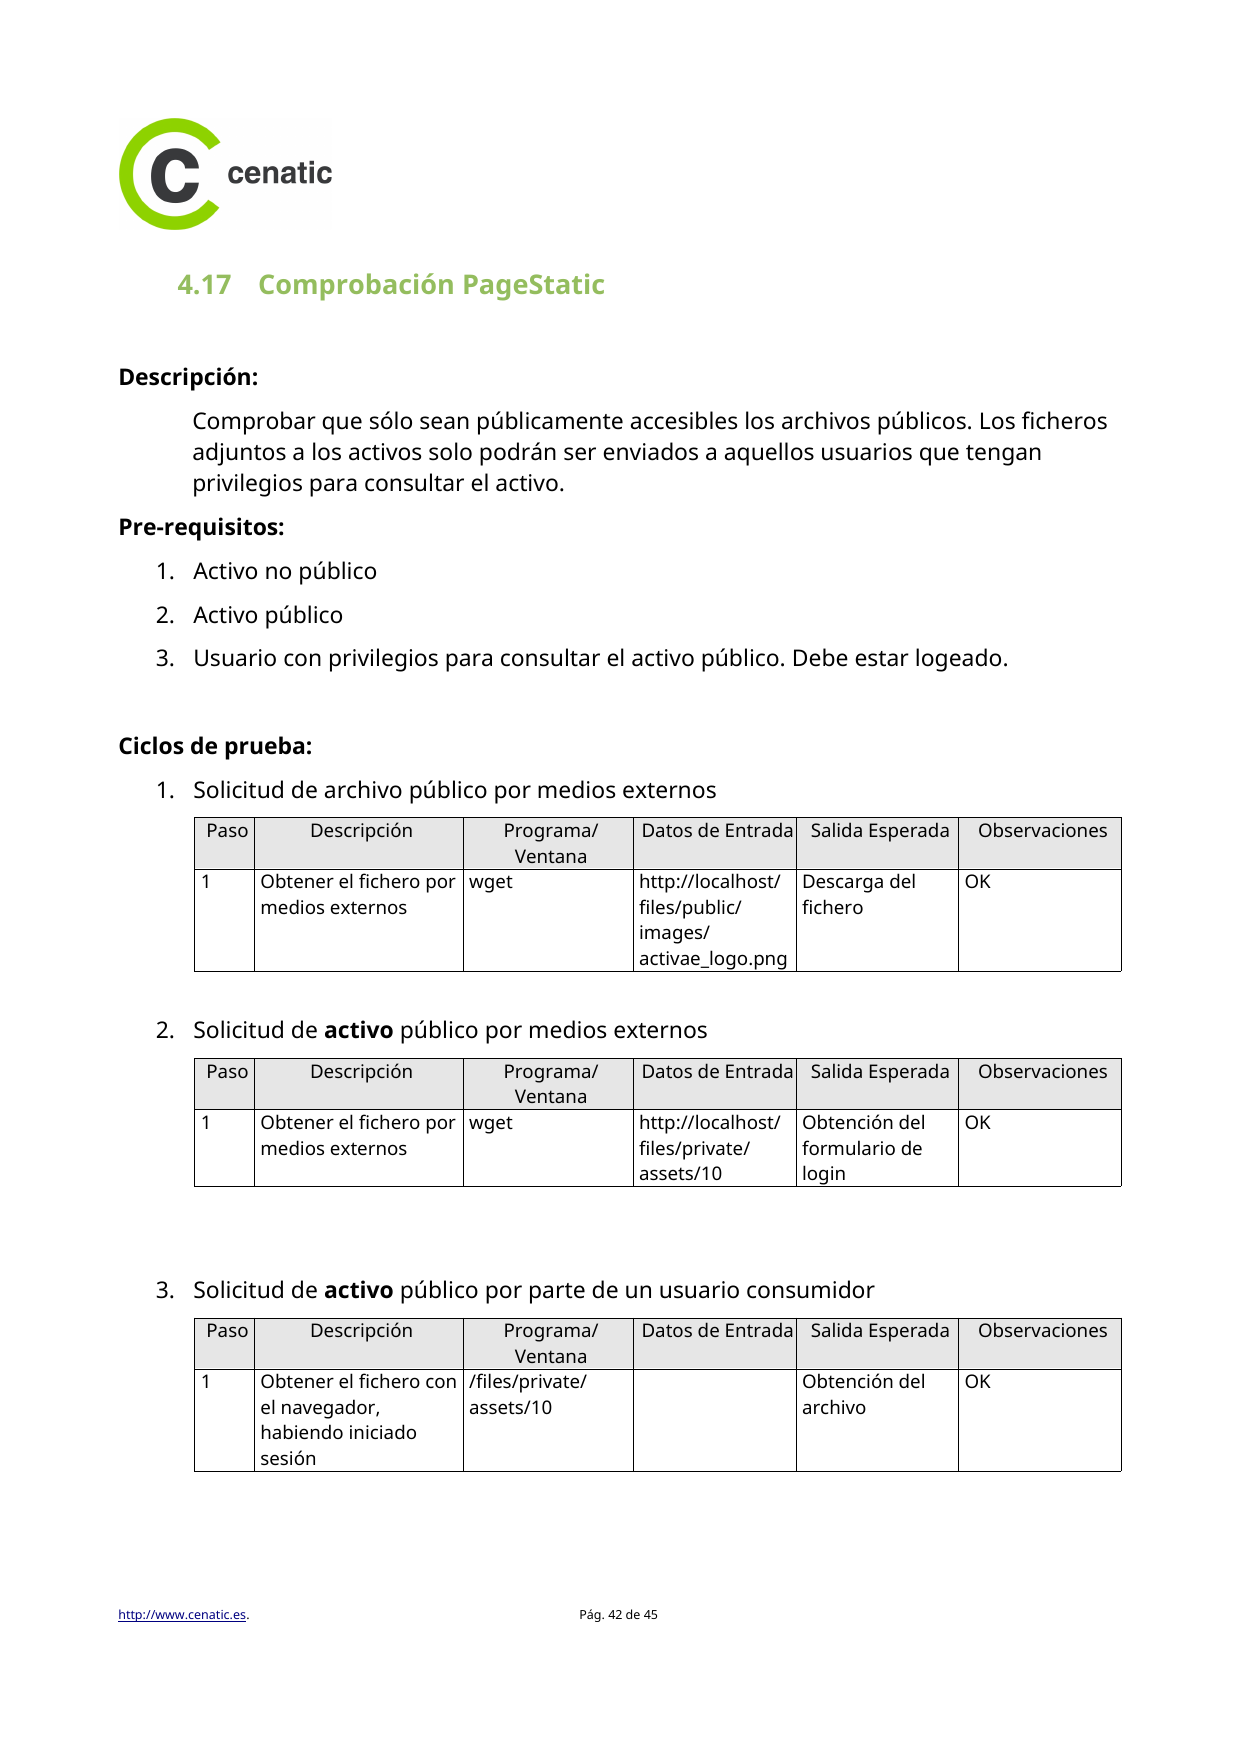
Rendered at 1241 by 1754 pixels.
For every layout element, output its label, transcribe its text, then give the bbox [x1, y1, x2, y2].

list Activo público [156, 598, 1122, 630]
table_cell http://localhost/files/private/assets/10 [634, 1110, 796, 1186]
table_header Descripción [255, 818, 463, 868]
text Pre-requisitos: [118, 511, 1122, 542]
table_cell http://localhost/files/public/images/activae_logo.png [634, 870, 796, 971]
text Comprobar que sólo sean públicamente accesibles los archivos públicos. Los ficheros adjuntos a los activos solo podrán ser enviados a aquellos usuarios que tengan privilegios para consultar el activo. [192, 405, 1122, 498]
table_header Observaciones [959, 1059, 1121, 1109]
table_header Observaciones [959, 818, 1121, 868]
list Usuario con privilegios para consultar el activo público. Debe estar logeado. [156, 642, 1122, 673]
table_cell Obtener el fichero con el navegador, habiendo iniciado sesión [255, 1370, 463, 1471]
text Descripción: [118, 361, 1122, 392]
table_header Descripción [255, 1059, 463, 1109]
table_header Descripción [255, 1319, 463, 1368]
table_header Salida Esperada [797, 1319, 958, 1368]
table_header Observaciones [959, 1319, 1121, 1368]
table_cell /files/private/assets/10 [464, 1370, 633, 1471]
table_header Programa/Ventana [464, 1059, 633, 1109]
table_cell Obtener el fichero por medios externos [255, 870, 463, 971]
table_header Datos de Entrada [634, 1059, 796, 1109]
table_cell [634, 1370, 796, 1471]
table_cell OK [959, 870, 1121, 971]
text Ciclos de prueba: [118, 730, 1122, 761]
table_cell wget [464, 1110, 633, 1186]
table_header Datos de Entrada [634, 1319, 796, 1368]
table_header Paso [195, 1319, 254, 1368]
subtitle Comprobación PageStatic [118, 265, 1122, 302]
table_cell wget [464, 870, 633, 971]
table_header Salida Esperada [797, 818, 958, 868]
table_cell OK [959, 1370, 1121, 1471]
table_cell Obtención del formulario de login [797, 1110, 958, 1186]
table_cell Descarga del fichero [797, 870, 958, 971]
list Solicitud de activo público por medios externos [156, 1014, 1122, 1046]
table_header Datos de Entrada [634, 818, 796, 868]
list Solicitud de activo público por parte de un usuario consumidor [156, 1274, 1122, 1305]
table_header Programa/Ventana [464, 1319, 633, 1368]
picture [119, 118, 332, 230]
table_cell OK [959, 1110, 1121, 1186]
table_cell Obtención del archivo [797, 1370, 958, 1471]
list Activo no público [156, 555, 1122, 586]
table_header Paso [195, 1059, 254, 1109]
table_cell 1 [195, 1110, 254, 1186]
table_header Salida Esperada [797, 1059, 958, 1109]
table_cell Obtener el fichero por medios externos [255, 1110, 463, 1186]
table_cell 1 [195, 1370, 254, 1471]
table_cell 1 [195, 870, 254, 971]
table_header Paso [195, 818, 254, 868]
list Solicitud de archivo público por medios externos [156, 773, 1122, 805]
table_header Programa/Ventana [464, 818, 633, 868]
